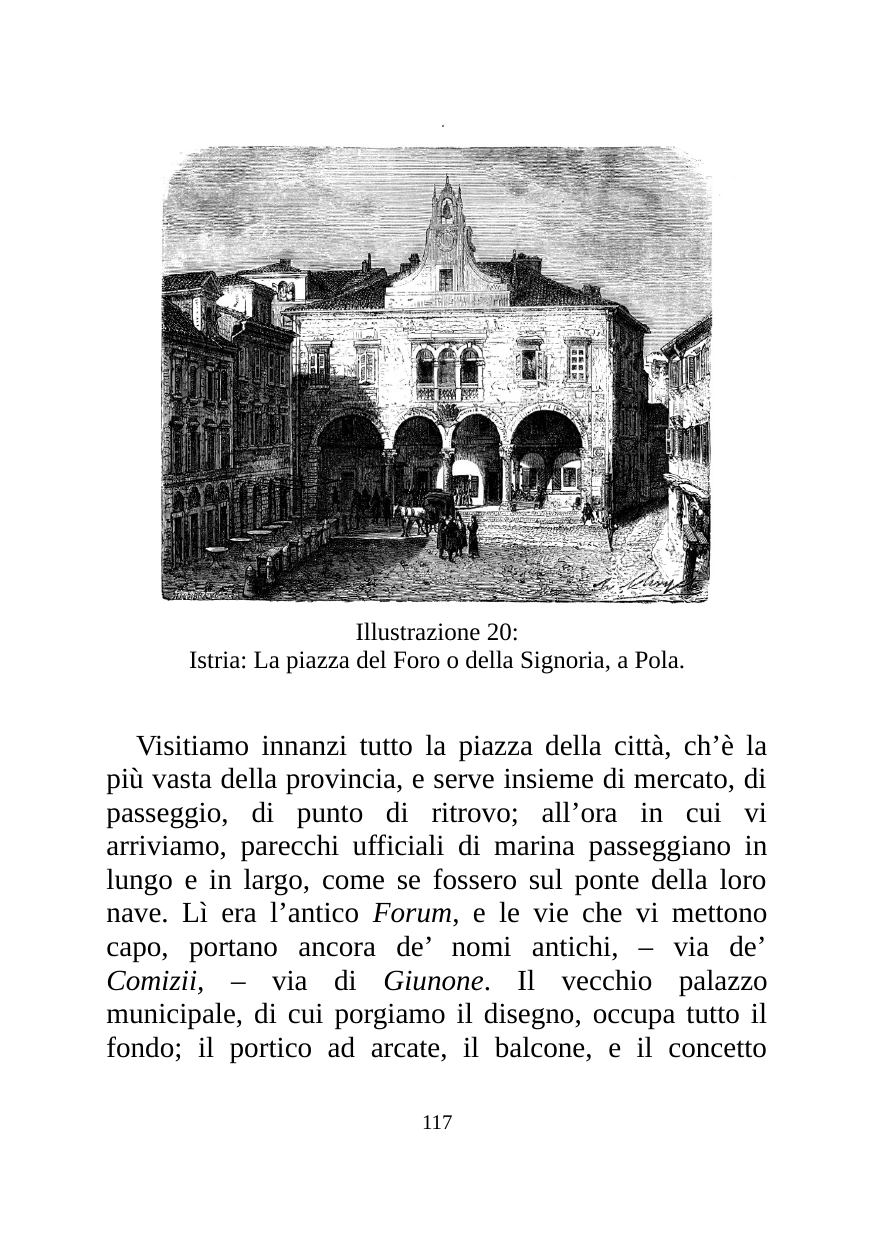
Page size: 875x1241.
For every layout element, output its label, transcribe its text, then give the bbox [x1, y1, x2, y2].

text Illustrazione 20: Istria: La piazza del Foro o della Signoria, a Pola. [133, 617, 741, 674]
picture [132, 118, 742, 617]
text Visitiamo innanzi tutto la piazza della città, ch’è la più vasta della provincia, e serve insieme di mercato, di passeggio, di punto di ritrovo; all’ora in cui vi arriviamo, parecchi ufficiali di marina passeggiano in lungo e in largo, come se fossero sul ponte della loro nave. Lì era l’antico Forum, e le vie che vi mettono capo, portano ancora de’ nomi antichi, – via de’ Comizii, – via di Giunone. Il vecchio palazzo municipale, di cui porgiamo il disegno, occupa tutto il fondo; il portico ad arcate, il balcone, e il concetto [106, 106, 768, 1063]
